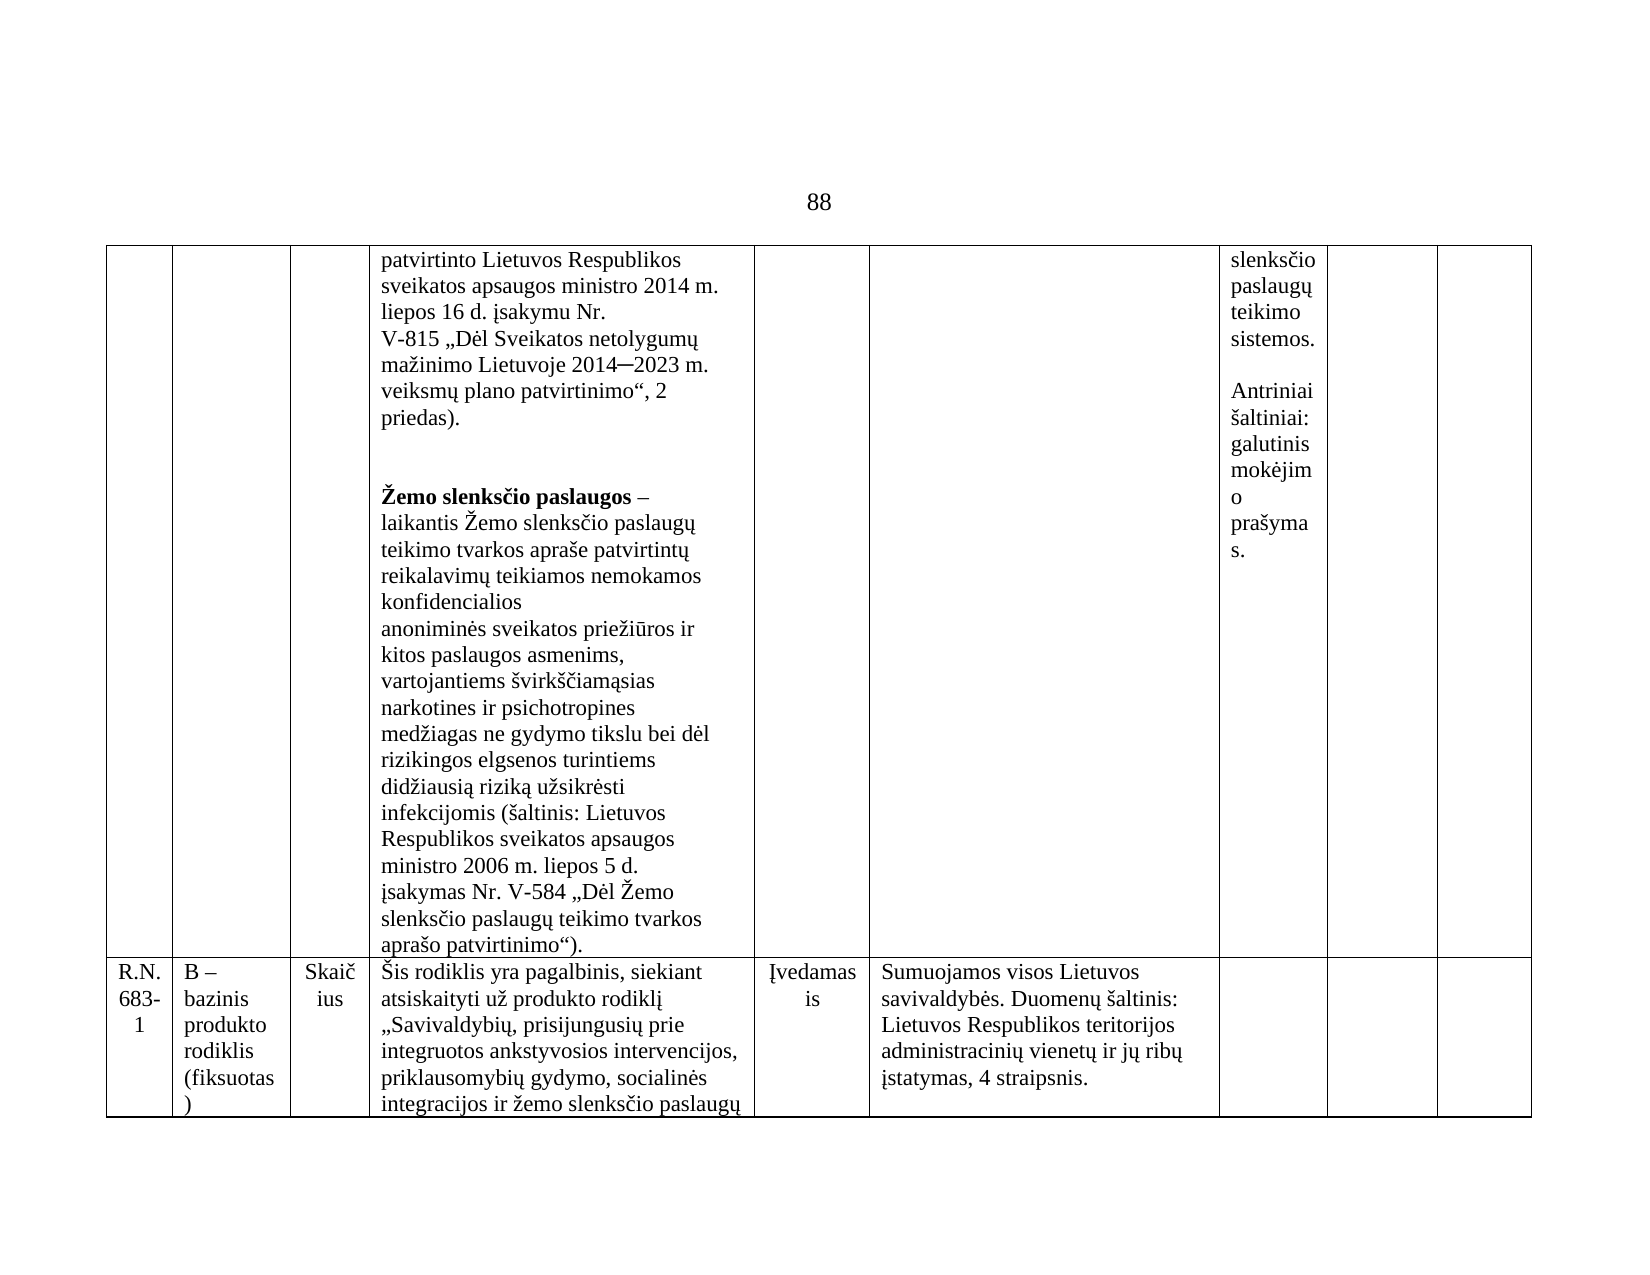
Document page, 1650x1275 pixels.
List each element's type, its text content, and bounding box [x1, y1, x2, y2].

table_cell [1438, 958, 1531, 1116]
table_cell [1328, 958, 1437, 1116]
table_cell Šis rodiklis yra pagalbinis, siekiant atsiskaityti už produkto rodiklį „Savivaldybių, prisijungusių prie integruotos ankstyvosios intervencijos, priklausomybių gydymo, socialinės integracijos ir žemo slenksčio paslaugų [370, 958, 754, 1116]
table_cell Sumuojamos visos Lietuvos savivaldybės. Duomenų šaltinis: Lietuvos Respublikos teritorijos administracinių vienetų ir jų ribų įstatymas, 4 straipsnis. [870, 958, 1219, 1116]
table_cell [1220, 958, 1327, 1116]
table_cell Įvedamasis [755, 958, 869, 1116]
table_cell [870, 246, 1219, 957]
table_cell [1438, 246, 1531, 957]
table_cell R.N.683-1 [107, 958, 172, 1116]
table_cell [291, 246, 369, 957]
table_cell patvirtinto Lietuvos Respublikos sveikatos apsaugos ministro 2014 m. liepos 16 d. įsakymu Nr. V-815 „Dėl Sveikatos netolygumų mažinimo Lietuvoje 2014─2023 m. veiksmų plano patvirtinimo“, 2 priedas). Žemo slenksčio paslaugos – laikantis Žemo slenksčio paslaugų teikimo tvarkos apraše patvirtintų reikalavimų teikiamos nemokamos konfidencialios anoniminės sveikatos priežiūros ir kitos paslaugos asmenims, vartojantiems švirkščiamąsias narkotines ir psichotropines medžiagas ne gydymo tikslu bei dėl rizikingos elgsenos turintiems didžiausią riziką užsikrėsti infekcijomis (šaltinis: Lietuvos Respublikos sveikatos apsaugos ministro 2006 m. liepos 5 d. įsakymas Nr. V-584 „Dėl Žemo slenksčio paslaugų teikimo tvarkos aprašo patvirtinimo“). [370, 246, 754, 957]
table_cell [173, 246, 290, 957]
table_cell slenksčio paslaugų teikimo sistemos. Antriniai šaltiniai: galutinis mokėjimo prašymas. [1220, 246, 1327, 957]
table_cell [755, 246, 869, 957]
table_cell B – bazinis produkto rodiklis (fiksuotas) [173, 958, 290, 1116]
table_cell Skaičius [291, 958, 369, 1116]
table_cell [1328, 246, 1437, 957]
table_cell [107, 246, 172, 957]
